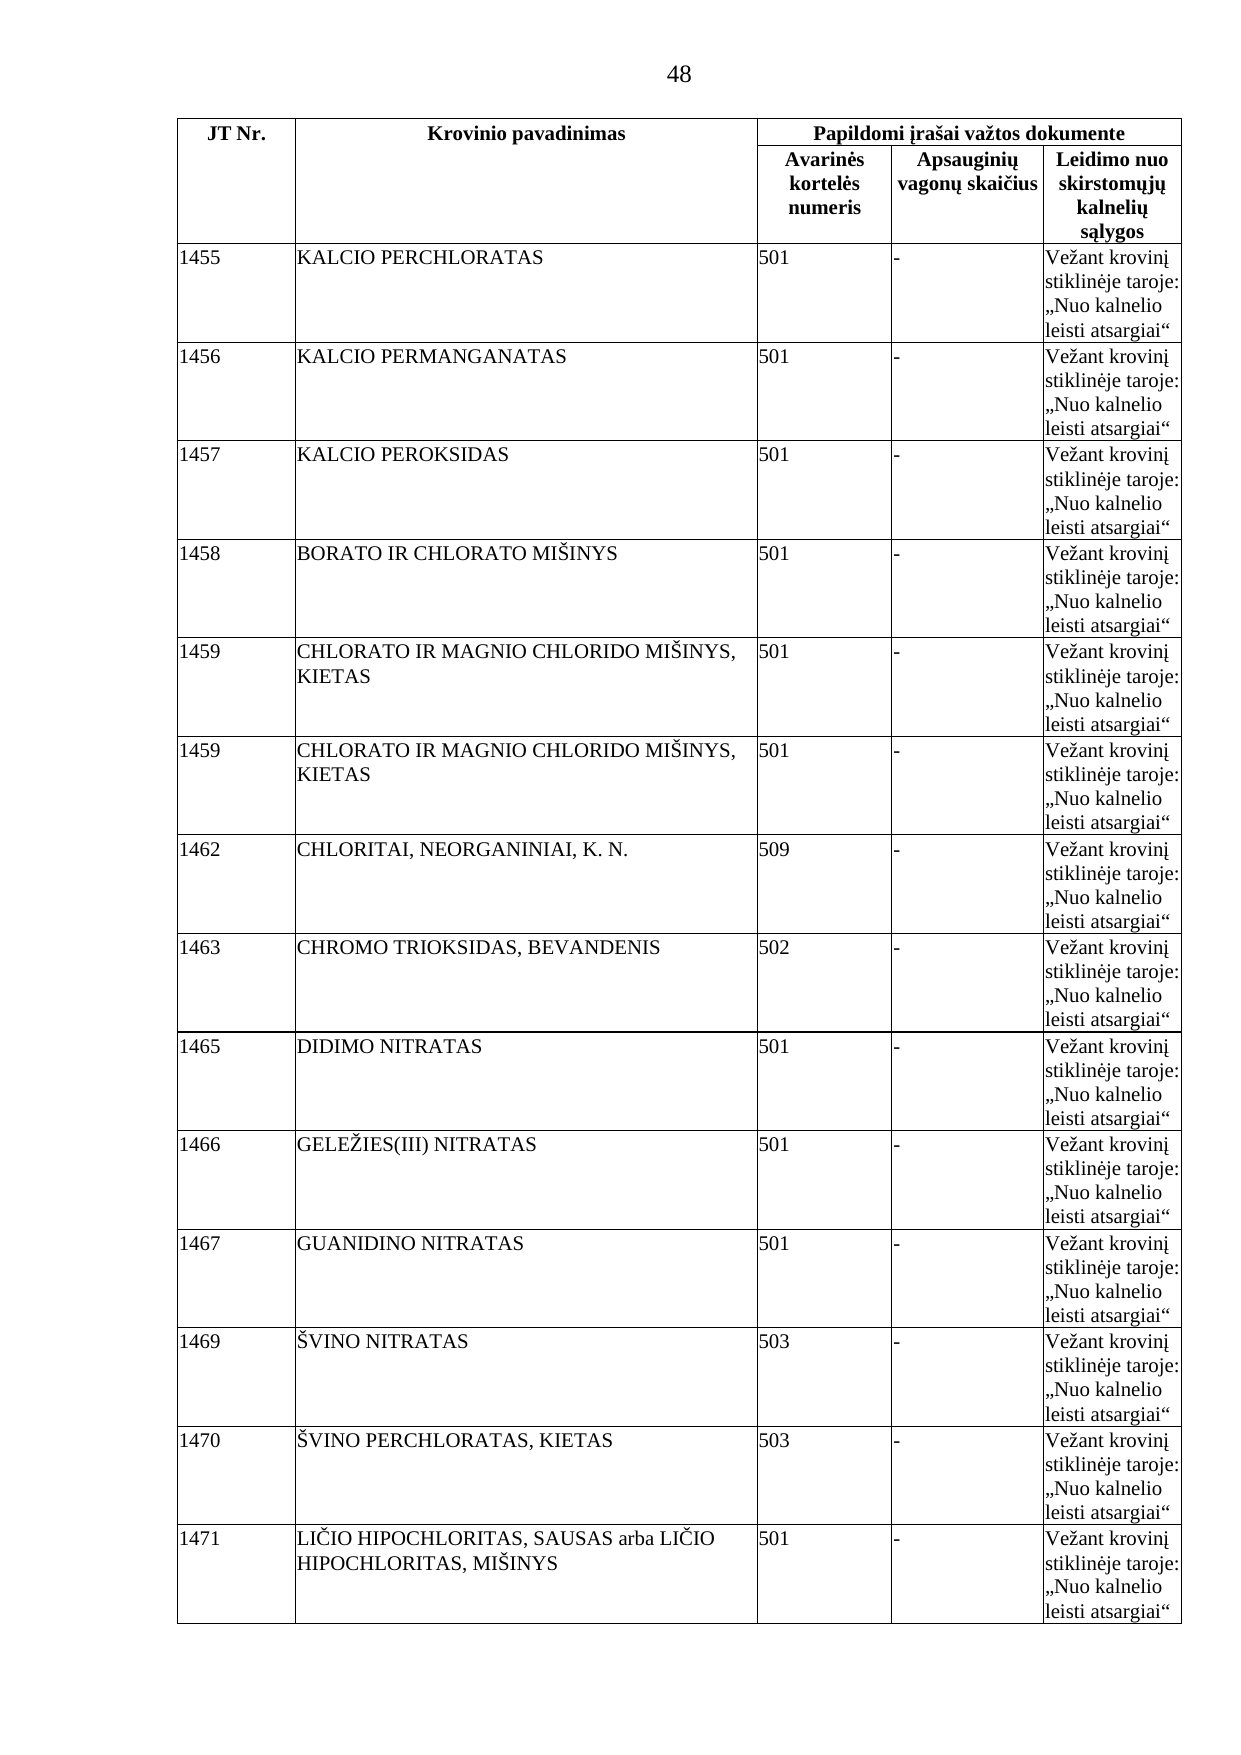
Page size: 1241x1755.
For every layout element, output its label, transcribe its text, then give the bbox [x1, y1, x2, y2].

table_cell 501 [758, 1131, 891, 1228]
table_cell 501 [758, 1230, 891, 1327]
table_cell Vežant krovinį stiklinėje taroje: „Nuo kalnelio leisti atsargiai“ [1044, 934, 1181, 1031]
table_cell - [892, 244, 1043, 342]
table_cell Vežant krovinį stiklinėje taroje: „Nuo kalnelio leisti atsargiai“ [1044, 1033, 1181, 1130]
table_cell 1467 [178, 1230, 295, 1327]
table_cell 1469 [178, 1328, 295, 1426]
table_cell 1459 [178, 737, 295, 834]
table_cell Vežant krovinį stiklinėje taroje: „Nuo kalnelio leisti atsargiai“ [1044, 540, 1181, 637]
table_cell 1470 [178, 1427, 295, 1524]
table_cell - [892, 1131, 1043, 1228]
table_cell Vežant krovinį stiklinėje taroje: „Nuo kalnelio leisti atsargiai“ [1044, 244, 1181, 342]
table_cell - [892, 343, 1043, 440]
table_cell - [892, 934, 1043, 1031]
table_cell CHLORATO IR MAGNIO CHLORIDO MIŠINYS, KIETAS [296, 638, 757, 736]
table_cell 501 [758, 244, 891, 342]
table_cell - [892, 1328, 1043, 1426]
table_cell - [892, 1427, 1043, 1524]
table_cell 1463 [178, 934, 295, 1031]
table_cell KALCIO PERCHLORATAS [296, 244, 757, 342]
table_cell - [892, 1033, 1043, 1130]
table_cell 509 [758, 835, 891, 933]
table_cell 501 [758, 1525, 891, 1623]
table_cell 1459 [178, 638, 295, 736]
table_cell GELEŽIES(III) NITRATAS [296, 1131, 757, 1228]
table_cell 501 [758, 638, 891, 736]
table_cell 1455 [178, 244, 295, 342]
table_header Papildomi įrašai važtos dokumente [758, 119, 1181, 144]
table_cell KALCIO PERMANGANATAS [296, 343, 757, 440]
table_cell 1456 [178, 343, 295, 440]
table_cell 503 [758, 1328, 891, 1426]
table_cell Vežant krovinį stiklinėje taroje: „Nuo kalnelio leisti atsargiai“ [1044, 1230, 1181, 1327]
table_cell DIDIMO NITRATAS [296, 1033, 757, 1130]
table_cell Vežant krovinį stiklinėje taroje: „Nuo kalnelio leisti atsargiai“ [1044, 343, 1181, 440]
table_cell 1466 [178, 1131, 295, 1228]
table_cell Vežant krovinį stiklinėje taroje: „Nuo kalnelio leisti atsargiai“ [1044, 441, 1181, 539]
table_cell 501 [758, 540, 891, 637]
table_cell Vežant krovinį stiklinėje taroje: „Nuo kalnelio leisti atsargiai“ [1044, 638, 1181, 736]
table_cell 1458 [178, 540, 295, 637]
table_cell 503 [758, 1427, 891, 1524]
table_header Krovinio pavadinimas [296, 119, 757, 243]
table_cell 1457 [178, 441, 295, 539]
table_cell 501 [758, 441, 891, 539]
table_cell Vežant krovinį stiklinėje taroje: „Nuo kalnelio leisti atsargiai“ [1044, 835, 1181, 933]
table_cell Vežant krovinį stiklinėje taroje: „Nuo kalnelio leisti atsargiai“ [1044, 1328, 1181, 1426]
table_cell - [892, 441, 1043, 539]
table_cell - [892, 540, 1043, 637]
table_header JT Nr. [178, 119, 295, 243]
table_cell LIČIO HIPOCHLORITAS, SAUSAS arba LIČIO HIPOCHLORITAS, MIŠINYS [296, 1525, 757, 1623]
table_cell CHLORATO IR MAGNIO CHLORIDO MIŠINYS, KIETAS [296, 737, 757, 834]
table_cell Vežant krovinį stiklinėje taroje: „Nuo kalnelio leisti atsargiai“ [1044, 737, 1181, 834]
table_cell Apsauginių vagonų skaičius [892, 146, 1043, 243]
table_cell Vežant krovinį stiklinėje taroje: „Nuo kalnelio leisti atsargiai“ [1044, 1525, 1181, 1623]
table_cell KALCIO PEROKSIDAS [296, 441, 757, 539]
table_cell - [892, 737, 1043, 834]
table_cell 501 [758, 343, 891, 440]
table_cell CHLORITAI, NEORGANINIAI, K. N. [296, 835, 757, 933]
table_cell Vežant krovinį stiklinėje taroje: „Nuo kalnelio leisti atsargiai“ [1044, 1427, 1181, 1524]
table_cell - [892, 835, 1043, 933]
table_cell 501 [758, 737, 891, 834]
table_cell ŠVINO PERCHLORATAS, KIETAS [296, 1427, 757, 1524]
table_cell 1465 [178, 1033, 295, 1130]
table_cell - [892, 1230, 1043, 1327]
table_cell - [892, 638, 1043, 736]
table_cell CHROMO TRIOKSIDAS, BEVANDENIS [296, 934, 757, 1031]
table_cell Avarinės kortelės numeris [758, 146, 891, 243]
table_cell 501 [758, 1033, 891, 1130]
table_cell 1462 [178, 835, 295, 933]
table_cell Vežant krovinį stiklinėje taroje: „Nuo kalnelio leisti atsargiai“ [1044, 1131, 1181, 1228]
table_cell GUANIDINO NITRATAS [296, 1230, 757, 1327]
table_cell ŠVINO NITRATAS [296, 1328, 757, 1426]
table_cell Leidimo nuo skirstomųjų kalnelių sąlygos [1044, 146, 1181, 243]
table_cell 1471 [178, 1525, 295, 1623]
table_cell 502 [758, 934, 891, 1031]
table_cell - [892, 1525, 1043, 1623]
table_cell BORATO IR CHLORATO MIŠINYS [296, 540, 757, 637]
